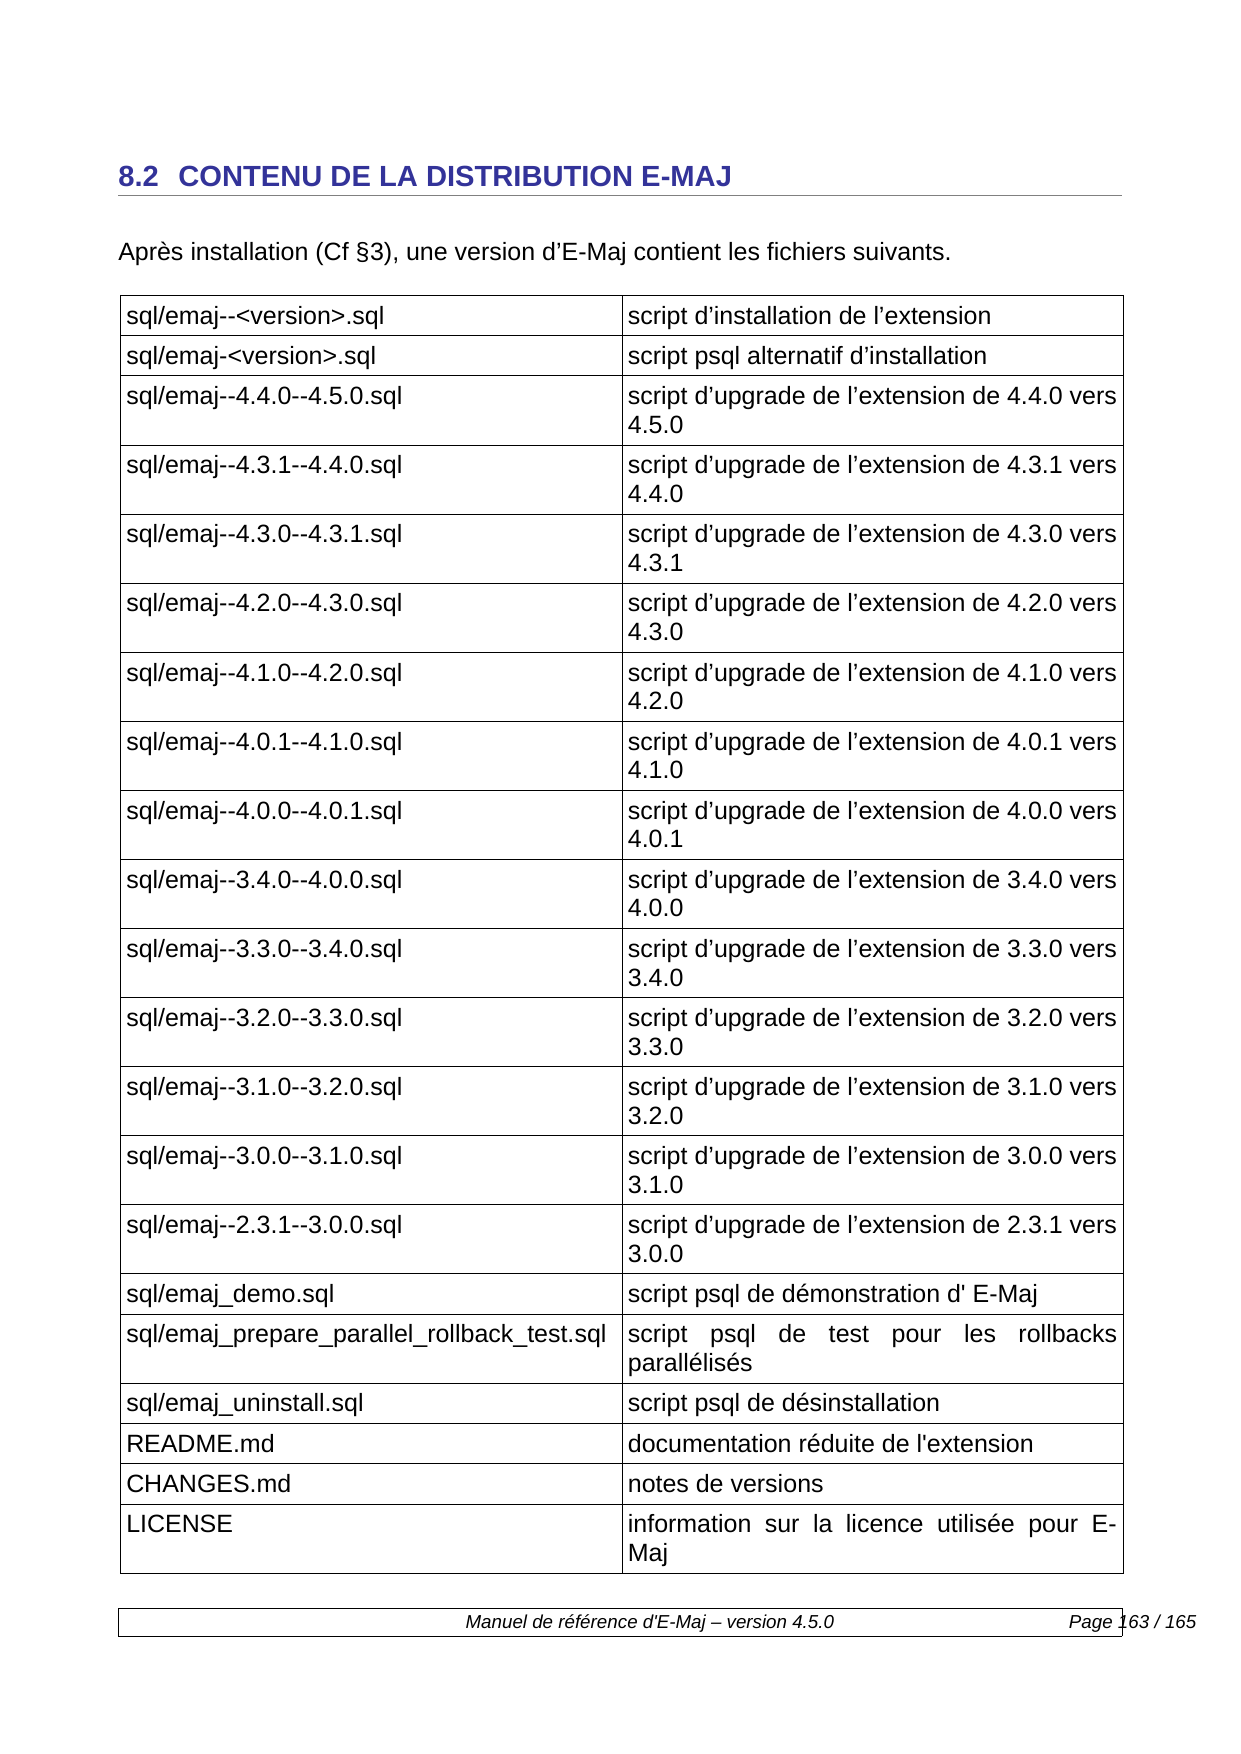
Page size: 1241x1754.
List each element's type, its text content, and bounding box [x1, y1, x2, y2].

table_cell LICENSE [121, 1505, 622, 1573]
table_header script d’installation de l’extension [623, 296, 1123, 335]
table_cell script d’upgrade de l’extension de 3.4.0 vers 4.0.0 [623, 860, 1123, 928]
table_cell script d’upgrade de l’extension de 3.3.0 vers 3.4.0 [623, 929, 1123, 997]
table_cell script psql de démonstration d' E-Maj [623, 1274, 1123, 1313]
table_cell documentation réduite de l'extension [623, 1424, 1123, 1463]
table_cell sql/emaj--3.2.0--3.3.0.sql [121, 998, 622, 1066]
table_cell script psql de test pour les rollbacks parallélisés [623, 1315, 1123, 1383]
table_cell sql/emaj-<version>.sql [121, 336, 622, 375]
table_cell sql/emaj--3.3.0--3.4.0.sql [121, 929, 622, 997]
table_cell script d’upgrade de l’extension de 4.0.0 vers 4.0.1 [623, 791, 1123, 859]
table_cell script d’upgrade de l’extension de 4.0.1 vers 4.1.0 [623, 722, 1123, 790]
table_cell script d’upgrade de l’extension de 4.2.0 vers 4.3.0 [623, 584, 1123, 652]
table_cell sql/emaj--4.3.0--4.3.1.sql [121, 515, 622, 583]
text Après installation (Cf §3), une version d’E-Maj contient les fichiers suivants. [118, 237, 1122, 266]
table_cell sql/emaj--4.4.0--4.5.0.sql [121, 376, 622, 444]
table_cell script d’upgrade de l’extension de 3.2.0 vers 3.3.0 [623, 998, 1123, 1066]
table_cell sql/emaj--3.0.0--3.1.0.sql [121, 1136, 622, 1204]
table_cell script d’upgrade de l’extension de 2.3.1 vers 3.0.0 [623, 1205, 1123, 1273]
table_cell sql/emaj--3.1.0--3.2.0.sql [121, 1067, 622, 1135]
table_cell script d’upgrade de l’extension de 4.4.0 vers 4.5.0 [623, 376, 1123, 444]
table_cell sql/emaj--4.3.1--4.4.0.sql [121, 446, 622, 513]
table_cell script psql de désinstallation [623, 1384, 1123, 1423]
table_cell sql/emaj--4.0.0--4.0.1.sql [121, 791, 622, 859]
table_cell README.md [121, 1424, 622, 1463]
table_cell sql/emaj--4.2.0--4.3.0.sql [121, 584, 622, 652]
table_cell sql/emaj--2.3.1--3.0.0.sql [121, 1205, 622, 1273]
table_cell script d’upgrade de l’extension de 4.3.1 vers 4.4.0 [623, 446, 1123, 513]
table_cell sql/emaj--4.1.0--4.2.0.sql [121, 653, 622, 721]
table_cell script d’upgrade de l’extension de 3.1.0 vers 3.2.0 [623, 1067, 1123, 1135]
table_cell CHANGES.md [121, 1464, 622, 1503]
table_cell script d’upgrade de l’extension de 4.1.0 vers 4.2.0 [623, 653, 1123, 721]
subtitle Contenu de la distribution E-Maj [118, 159, 1122, 195]
table_cell sql/emaj--3.4.0--4.0.0.sql [121, 860, 622, 928]
table_cell notes de versions [623, 1464, 1123, 1503]
table_cell information sur la licence utilisée pour E-Maj [623, 1505, 1123, 1573]
table_cell sql/emaj_demo.sql [121, 1274, 622, 1313]
table_cell sql/emaj_prepare_parallel_rollback_test.sql [121, 1315, 622, 1383]
table_cell script d’upgrade de l’extension de 3.0.0 vers 3.1.0 [623, 1136, 1123, 1204]
table_cell script d’upgrade de l’extension de 4.3.0 vers 4.3.1 [623, 515, 1123, 583]
table_cell sql/emaj_uninstall.sql [121, 1384, 622, 1423]
table_cell sql/emaj--4.0.1--4.1.0.sql [121, 722, 622, 790]
table_header sql/emaj--<version>.sql [121, 296, 622, 335]
table_cell script psql alternatif d’installation [623, 336, 1123, 375]
